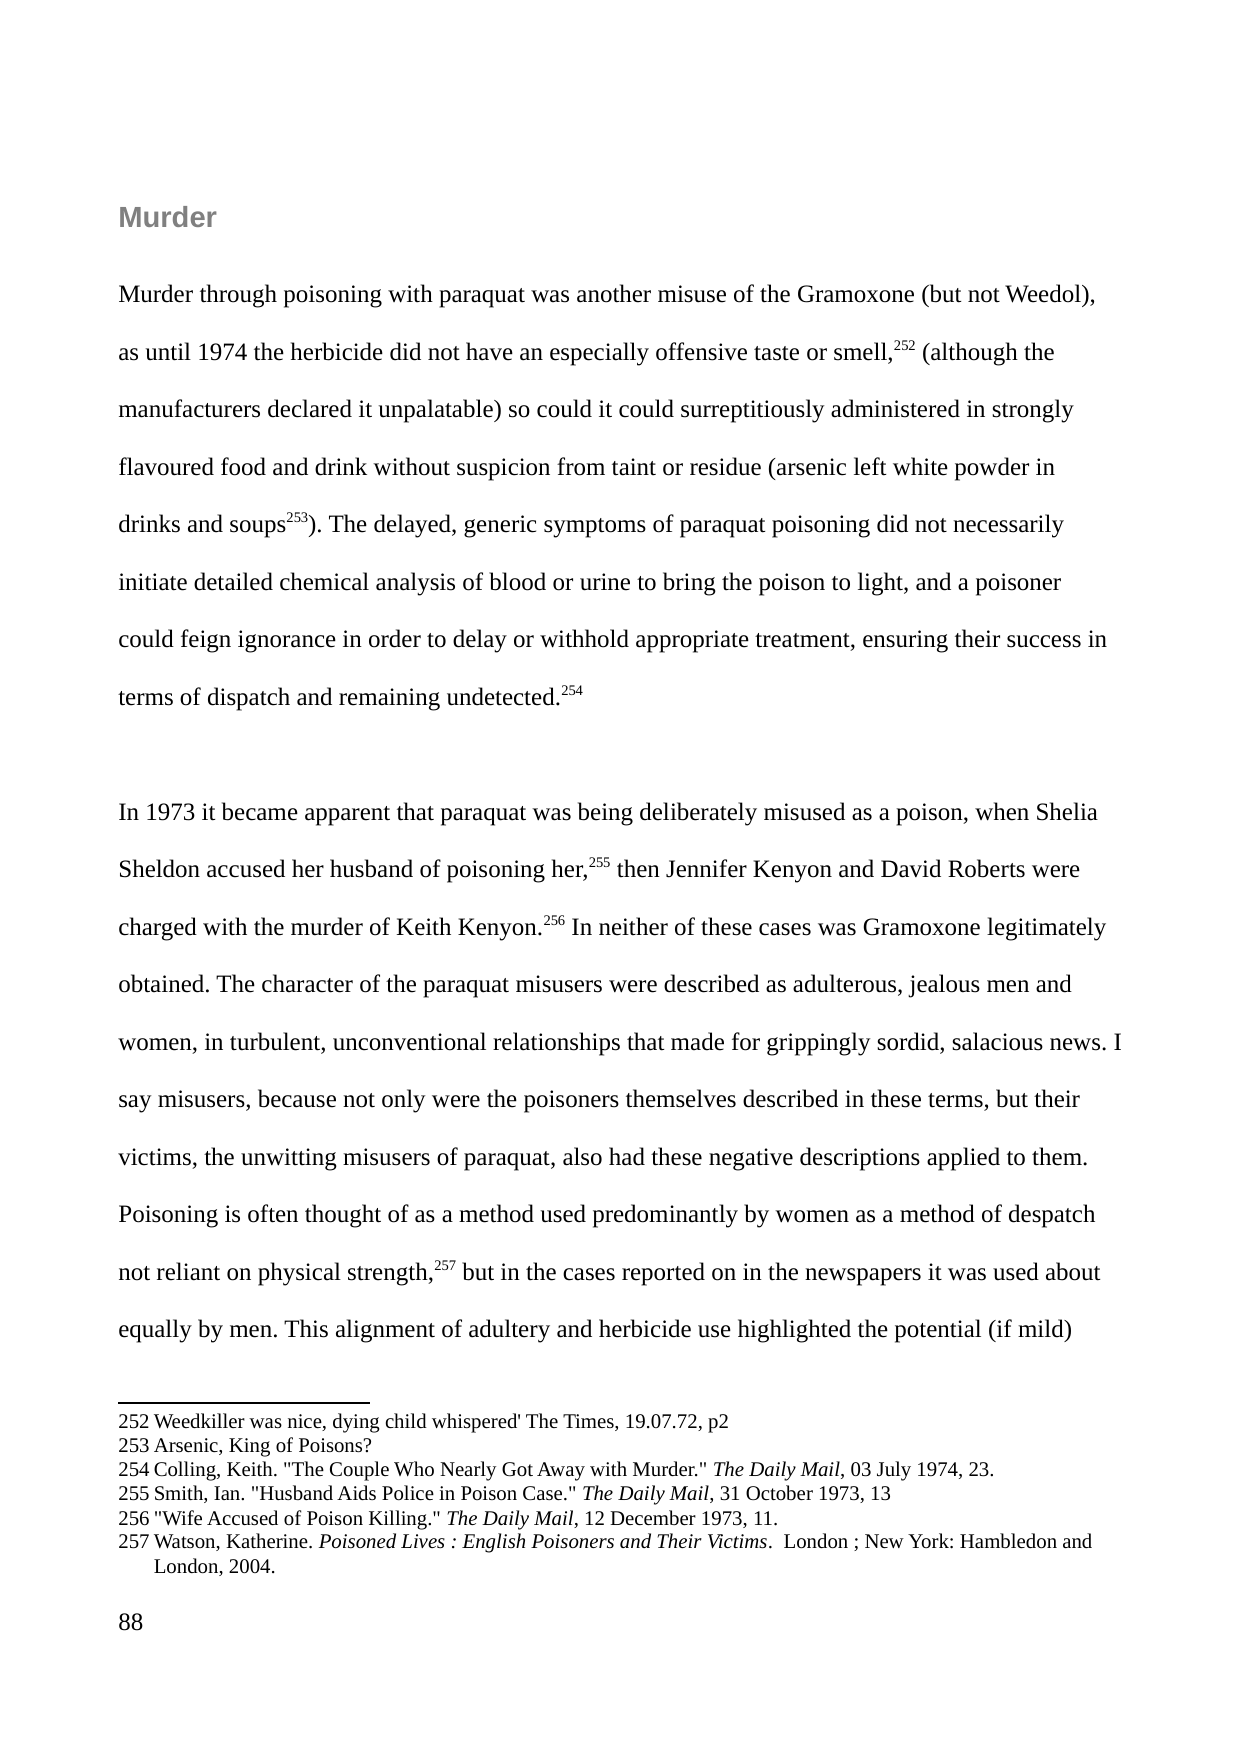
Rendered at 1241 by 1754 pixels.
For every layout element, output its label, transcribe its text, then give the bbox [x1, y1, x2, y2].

text Colling, Keith. "The Couple Who Nearly Got Away with Murder." The Daily Mail, 03 July 1974, 23. [118, 1457, 1122, 1481]
text In 1973 it became apparent that paraquat was being deliberately misused as a poison, when Shelia Sheldon accused her husband of poisoning her, then Jennifer Kenyon and David Roberts were charged with the murder of Keith Kenyon. In neither of these cases was Gramoxone legitimately obtained. The character of the paraquat misusers were described as adulterous, jealous men and women, in turbulent, unconventional relationships that made for grippingly sordid, salacious news. I say misusers, because not only were the poisoners themselves described in these terms, but their victims, the unwitting misusers of paraquat, also had these negative descriptions applied to them. Poisoning is often thought of as a method used predominantly by women as a method of despatch not reliant on physical strength, but in the cases reported on in the newspapers it was used about equally by men. This alignment of adultery and herbicide use highlighted the potential (if mild) [118, 797, 1122, 1343]
text Murder through poisoning with paraquat was another misuse of the Gramoxone (but not Weedol), as until 1974 the herbicide did not have an especially offensive taste or smell, (although the manufacturers declared it unpalatable) so could it could surreptitiously administered in strongly flavoured food and drink without suspicion from taint or residue (arsenic left white powder in drinks and soups). The delayed, generic symptoms of paraquat poisoning did not necessarily initiate detailed chemical analysis of blood or urine to bring the poison to light, and a poisoner could feign ignorance in order to delay or withhold appropriate treatment, ensuring their success in terms of dispatch and remaining undetected. [118, 279, 1122, 711]
text Watson, Katherine. Poisoned Lives : English Poisoners and Their Victims. London ; New York: Hambledon and London, 2004. [118, 1529, 1122, 1578]
subtitle Murder [118, 200, 1122, 233]
text Arsenic, King of Poisons? [118, 1433, 1122, 1457]
text Weedkiller was nice, dying child whispered' The Times, 19.07.72, p2 [118, 1409, 1122, 1433]
text Smith, Ian. "Husband Aids Police in Poison Case." The Daily Mail, 31 October 1973, 13 [118, 1481, 1122, 1505]
text "Wife Accused of Poison Killing." The Daily Mail, 12 December 1973, 11. [118, 1505, 1122, 1529]
